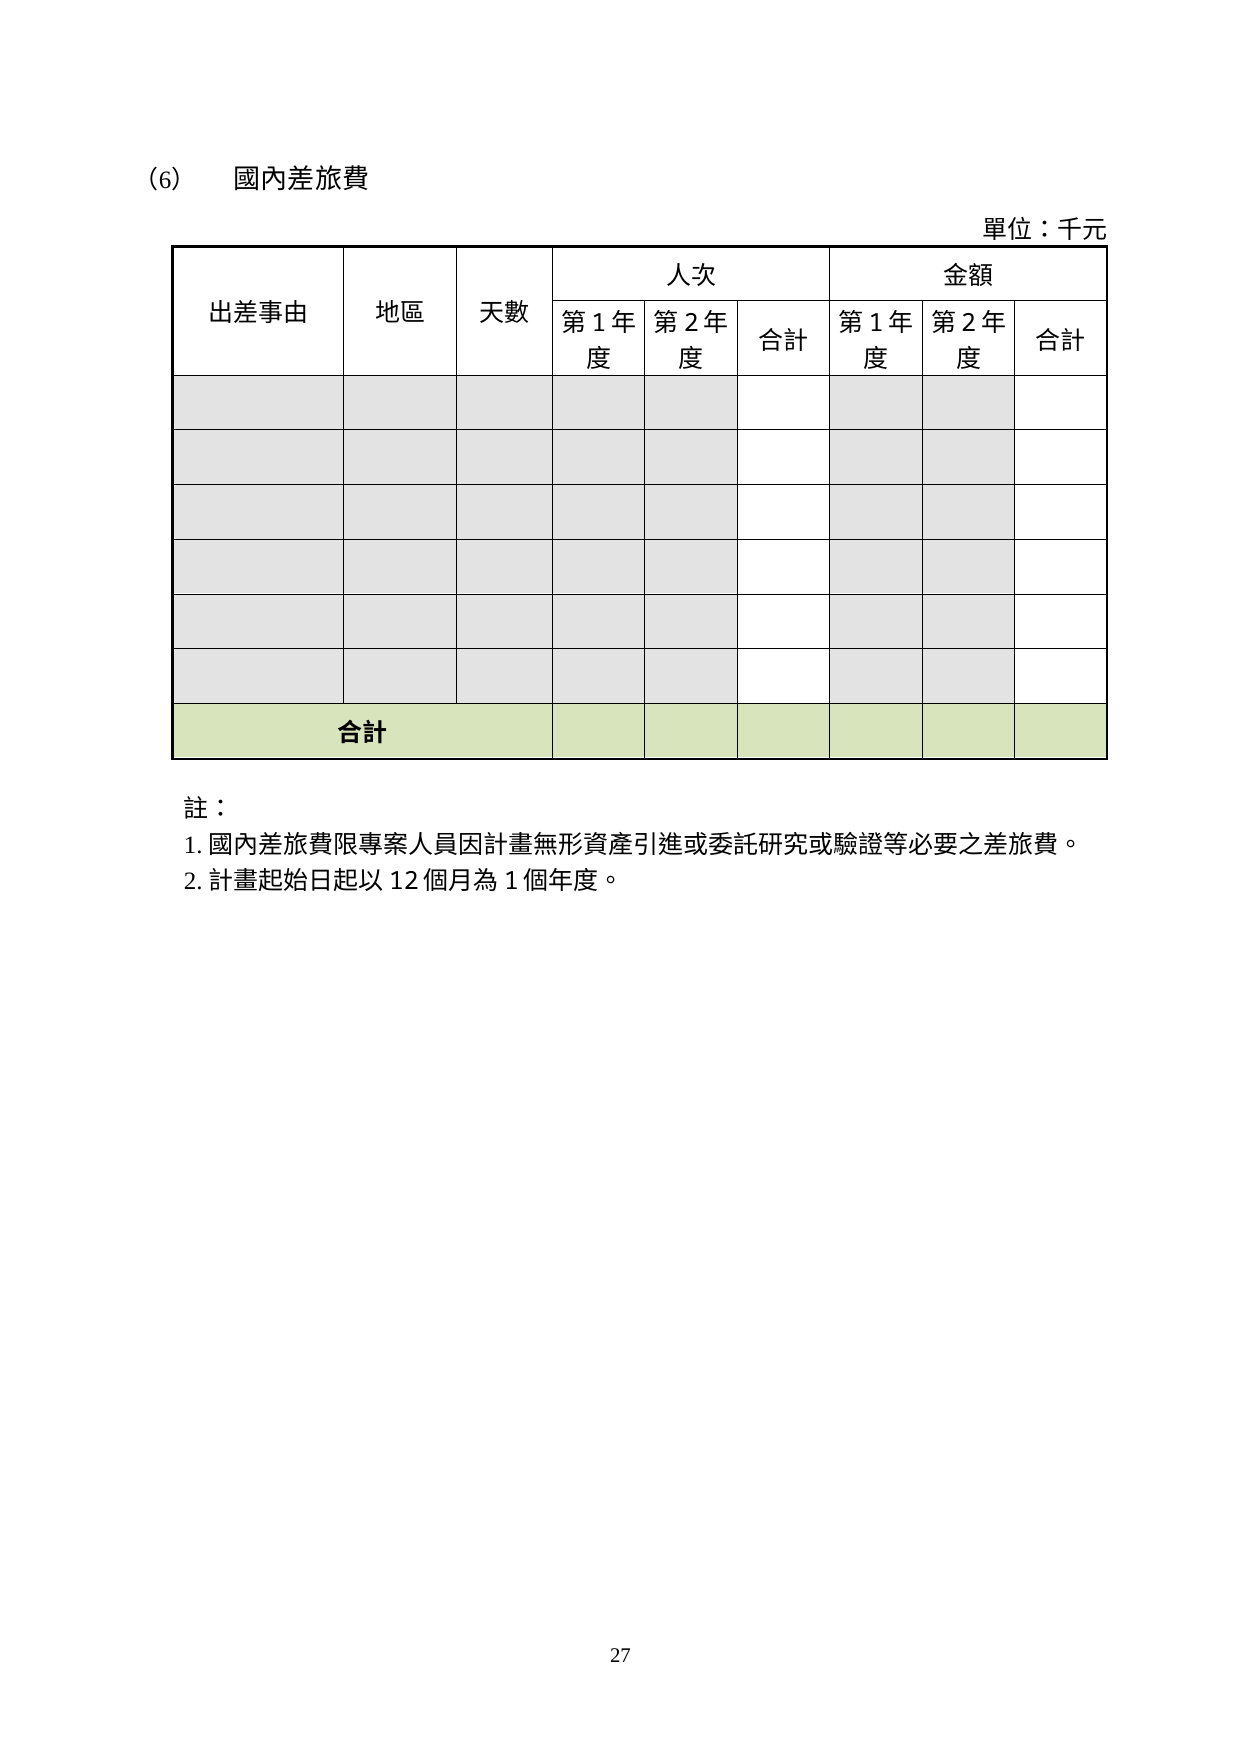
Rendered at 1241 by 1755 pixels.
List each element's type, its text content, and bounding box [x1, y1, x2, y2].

table_cell [738, 540, 829, 593]
table_cell [457, 376, 552, 429]
table_cell [1015, 430, 1106, 484]
table_header 人次 [553, 248, 829, 300]
table_cell [1015, 649, 1106, 703]
table_cell [1015, 704, 1106, 757]
table_cell [923, 376, 1014, 429]
table_cell [738, 649, 829, 703]
table_cell [457, 430, 552, 484]
table_cell [738, 704, 829, 757]
table_cell [1015, 595, 1106, 648]
table_cell [738, 376, 829, 429]
table_cell 第2年度 [645, 301, 737, 375]
table_cell [174, 595, 343, 648]
table_cell [553, 430, 644, 484]
table_cell [645, 704, 737, 757]
table_cell 合計 [738, 301, 829, 375]
table_cell [923, 595, 1014, 648]
table_cell [344, 430, 456, 484]
table_cell [553, 649, 644, 703]
text 單位：千元 [133, 209, 1107, 245]
table_cell [344, 649, 456, 703]
table_cell [344, 595, 456, 648]
table_cell [1015, 485, 1106, 539]
table_cell [457, 485, 552, 539]
table_cell 合計 [174, 704, 552, 757]
table_cell [645, 485, 737, 539]
table_cell [344, 540, 456, 593]
table_cell [830, 376, 922, 429]
table_cell [174, 649, 343, 703]
table_cell [645, 540, 737, 593]
table_cell [344, 485, 456, 539]
table_cell [923, 704, 1014, 757]
table_cell [923, 430, 1014, 484]
table_cell [553, 595, 644, 648]
table_cell [830, 430, 922, 484]
table_cell [923, 649, 1014, 703]
text 註： [183, 788, 1107, 824]
table_header 地區 [344, 248, 456, 375]
table_cell [645, 649, 737, 703]
table_cell [738, 430, 829, 484]
table_cell [553, 540, 644, 593]
table_cell [553, 376, 644, 429]
table_cell 第2年度 [923, 301, 1014, 375]
table_header 出差事由 [174, 248, 343, 375]
text 2. 計畫起始日起以12個月為1個年度。 [183, 861, 1107, 897]
table_cell [830, 649, 922, 703]
table_cell 合計 [1015, 301, 1106, 375]
table_cell [174, 485, 343, 539]
table_header 天數 [457, 248, 552, 375]
table_cell [830, 704, 922, 757]
table_cell 第1年度 [830, 301, 922, 375]
table_cell [645, 430, 737, 484]
table_cell [923, 485, 1014, 539]
table_cell [174, 430, 343, 484]
table_cell [830, 595, 922, 648]
text 1. 國內差旅費限專案人員因計畫無形資產引進或委託研究或驗證等必要之差旅費。 [183, 824, 1107, 861]
table_cell [738, 485, 829, 539]
table_cell [1015, 540, 1106, 593]
table_cell [553, 704, 644, 757]
table_cell [830, 540, 922, 593]
table_cell [830, 485, 922, 539]
table_cell [553, 485, 644, 539]
table_cell [738, 595, 829, 648]
table_header 金額 [830, 248, 1106, 300]
table_cell [344, 376, 456, 429]
table_cell [457, 649, 552, 703]
table_cell [1015, 376, 1106, 429]
table_cell [923, 540, 1014, 593]
table_cell [457, 595, 552, 648]
table_cell [645, 595, 737, 648]
table_cell [645, 376, 737, 429]
table_cell 第1年度 [553, 301, 644, 375]
table_cell [174, 540, 343, 593]
table_cell [457, 540, 552, 593]
list 國內差旅費 [133, 155, 1107, 197]
table_cell [174, 376, 343, 429]
